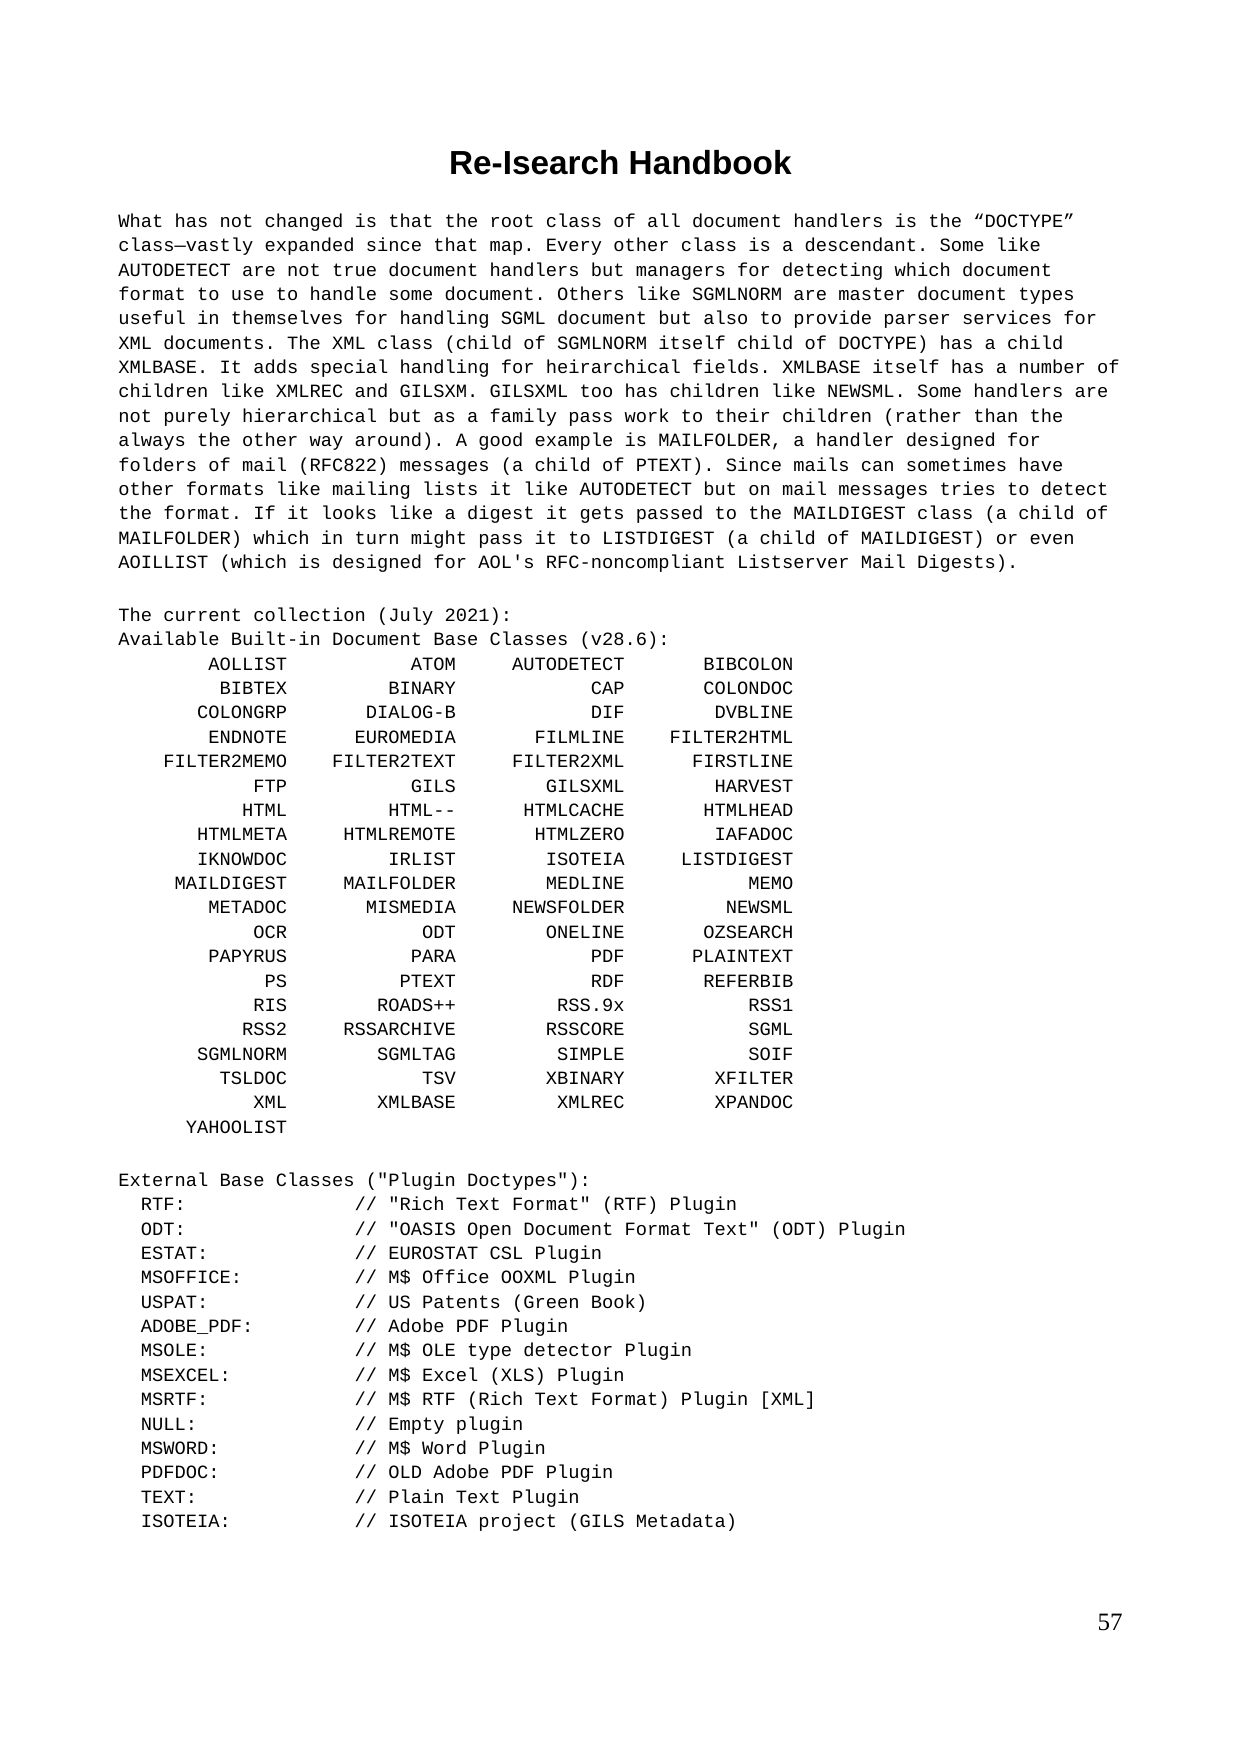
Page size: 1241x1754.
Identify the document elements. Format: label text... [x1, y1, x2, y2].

text TSLDOC TSV XBINARY XFILTER [118, 1069, 1122, 1090]
text RSS2 RSSARCHIVE RSSCORE SGML [118, 1020, 1122, 1041]
text YAHOOLIST [118, 1118, 1122, 1139]
text ESTAT: // EUROSTAT CSL Plugin [118, 1244, 1122, 1265]
text ADOBE_PDF: // Adobe PDF Plugin [118, 1317, 1122, 1338]
text COLONGRP DIALOG-B DIF DVBLINE [118, 703, 1122, 724]
text External Base Classes ("Plugin Doctypes"): [118, 1171, 1122, 1192]
text MSOLE: // M$ OLE type detector Plugin [118, 1341, 1122, 1362]
text MSOFFICE: // M$ Office OOXML Plugin [118, 1268, 1122, 1289]
text What has not changed is that the root class of all document handlers is the “DOCTYPE” class—vastly expanded since that map. Every other class is a descendant. Some like AUTODETECT are not true document handlers but managers for detecting which document format to use to handle some document. Others like SGMLNORM are master document types useful in themselves for handling SGML document but also to provide parser services for XML documents. The XML class (child of SGMLNORM itself child of DOCTYPE) has a child XMLBASE. It adds special handling for heirarchical fields. XMLBASE itself has a number of children like XMLREC and GILSXM. GILSXML too has children like NEWSML. Some handlers are not purely hierarchical but as a family pass work to their children (rather than the always the other way around). A good example is MAILFOLDER, a handler designed for folders of mail (RFC822) messages (a child of PTEXT). Since mails can sometimes have other formats like mailing lists it like AUTODETECT but on mail messages tries to detect the format. If it looks like a digest it gets passed to the MAILDIGEST class (a child of MAILFOLDER) which in turn might pass it to LISTDIGEST (a child of MAILDIGEST) or even AOILLIST (which is designed for AOL's RFC-noncompliant Listserver Mail Digests). [118, 212, 1122, 574]
text RIS ROADS++ RSS.9x RSS1 [118, 996, 1122, 1017]
text ODT: // "OASIS Open Document Format Text" (ODT) Plugin [118, 1219, 1122, 1241]
text USPAT: // US Patents (Green Book) [118, 1292, 1122, 1314]
text MSRTF: // M$ RTF (Rich Text Format) Plugin [XML] [118, 1390, 1122, 1411]
text The current collection (July 2021): [118, 606, 1122, 627]
text MSEXCEL: // M$ Excel (XLS) Plugin [118, 1366, 1122, 1387]
text RTF: // "Rich Text Format" (RTF) Plugin [118, 1195, 1122, 1216]
text MSWORD: // M$ Word Plugin [118, 1439, 1122, 1460]
text HTML HTML-- HTMLCACHE HTMLHEAD [118, 801, 1122, 822]
text IKNOWDOC IRLIST ISOTEIA LISTDIGEST [118, 849, 1122, 871]
text MAILDIGEST MAILFOLDER MEDLINE MEMO [118, 874, 1122, 895]
text NULL: // Empty plugin [118, 1414, 1122, 1436]
text OCR ODT ONELINE OZSEARCH [118, 923, 1122, 944]
text METADOC MISMEDIA NEWSFOLDER NEWSML [118, 898, 1122, 919]
text XML XMLBASE XMLREC XPANDOC [118, 1093, 1122, 1114]
text PDFDOC: // OLD Adobe PDF Plugin [118, 1463, 1122, 1484]
text ENDNOTE EUROMEDIA FILMLINE FILTER2HTML [118, 728, 1122, 749]
text SGMLNORM SGMLTAG SIMPLE SOIF [118, 1044, 1122, 1066]
text BIBTEX BINARY CAP COLONDOC [118, 679, 1122, 700]
text PS PTEXT RDF REFERBIB [118, 971, 1122, 993]
text Available Built-in Document Base Classes (v28.6): [118, 630, 1122, 651]
text AOLLIST ATOM AUTODETECT BIBCOLON [118, 654, 1122, 676]
text FTP GILS GILSXML HARVEST [118, 776, 1122, 798]
text HTMLMETA HTMLREMOTE HTMLZERO IAFADOC [118, 825, 1122, 846]
text TEXT: // Plain Text Plugin [118, 1487, 1122, 1509]
text ISOTEIA: // ISOTEIA project (GILS Metadata) [118, 1512, 1122, 1533]
text FILTER2MEMO FILTER2TEXT FILTER2XML FIRSTLINE [118, 752, 1122, 773]
text PAPYRUS PARA PDF PLAINTEXT [118, 947, 1122, 968]
